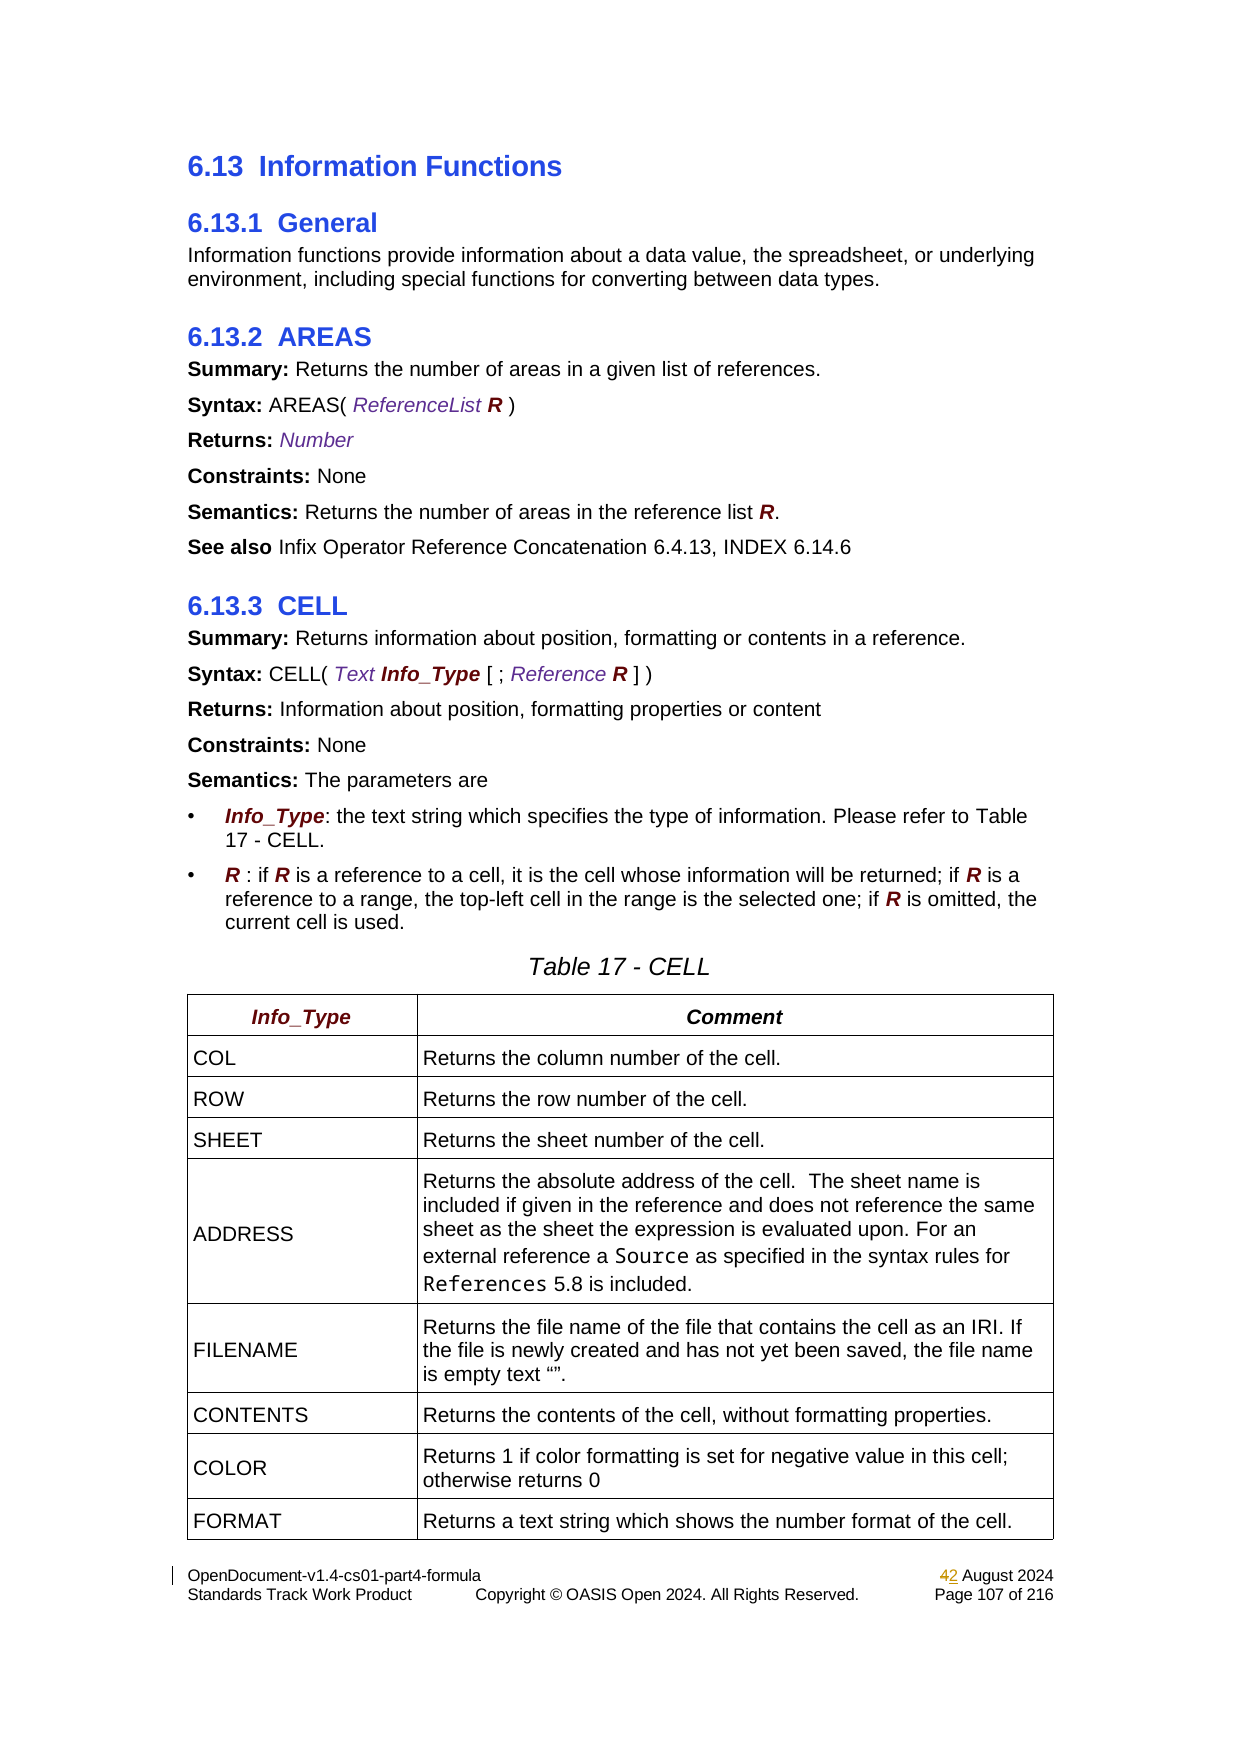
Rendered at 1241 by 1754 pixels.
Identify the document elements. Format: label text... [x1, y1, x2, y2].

table_cell ROW [188, 1077, 417, 1117]
text Returns: Information about position, formatting properties or content [187, 698, 1053, 721]
text Semantics: The parameters are [187, 769, 1053, 792]
table_cell Returns the file name of the file that contains the cell as an IRI. If the file is newly created and has not yet been saved, the file name is empty text “”. [418, 1304, 1053, 1392]
text Summary: Returns information about position, formatting or contents in a reference. [187, 626, 1053, 650]
text Table 17 - CELL [187, 953, 1053, 981]
text Constraints: None [187, 733, 1053, 757]
text Semantics: Returns the number of areas in the reference list R. [187, 500, 1053, 524]
subtitle Information Functions [187, 150, 1053, 182]
text Syntax: AREAS( ReferenceList R ) [187, 393, 1053, 417]
list Info_Type: the text string which specifies the type of information. Please refer to Table 17 - CELL. [187, 804, 1053, 852]
text Constraints: None [187, 464, 1053, 488]
text See also Infix Operator Reference Concatenation 6.4.13, INDEX 6.14.6 [187, 536, 1053, 559]
table_cell FORMAT [188, 1499, 417, 1538]
subtitle CELL [187, 590, 1053, 620]
table_cell Returns the contents of the cell, without formatting properties. [418, 1393, 1053, 1433]
text Syntax: CELL( Text Info_Type [ ; Reference R ] ) [187, 662, 1053, 686]
subtitle General [187, 207, 1053, 237]
table_cell Returns a text string which shows the number format of the cell. [418, 1499, 1053, 1538]
table_header Comment [418, 995, 1053, 1034]
table_cell Returns the column number of the cell. [418, 1036, 1053, 1076]
table_cell Returns the absolute address of the cell. The sheet name is included if given in the reference and does not reference the same sheet as the sheet the expression is evaluated upon. For an external reference a Source as specified in the syntax rules for References 5.8 is included. [418, 1159, 1053, 1303]
table_cell CONTENTS [188, 1393, 417, 1433]
table_cell COL [188, 1036, 417, 1076]
text Information functions provide information about a data value, the spreadsheet, or underlying environment, including special functions for converting between data types. [187, 243, 1053, 291]
table_header Info_Type [188, 995, 417, 1034]
table_cell ADDRESS [188, 1159, 417, 1303]
table_cell COLOR [188, 1434, 417, 1497]
subtitle AREAS [187, 322, 1053, 352]
list R : if R is a reference to a cell, it is the cell whose information will be returned; if R is a reference to a range, the top-left cell in the range is the selected one; if R is omitted, the current cell is used. [187, 864, 1053, 934]
table_cell Returns 1 if color formatting is set for negative value in this cell; otherwise returns 0 [418, 1434, 1053, 1497]
table_cell SHEET [188, 1118, 417, 1158]
table_cell Returns the sheet number of the cell. [418, 1118, 1053, 1158]
table_cell FILENAME [188, 1304, 417, 1392]
text Summary: Returns the number of areas in a given list of references. [187, 358, 1053, 381]
text Returns: Number [187, 429, 1053, 452]
table_cell Returns the row number of the cell. [418, 1077, 1053, 1117]
